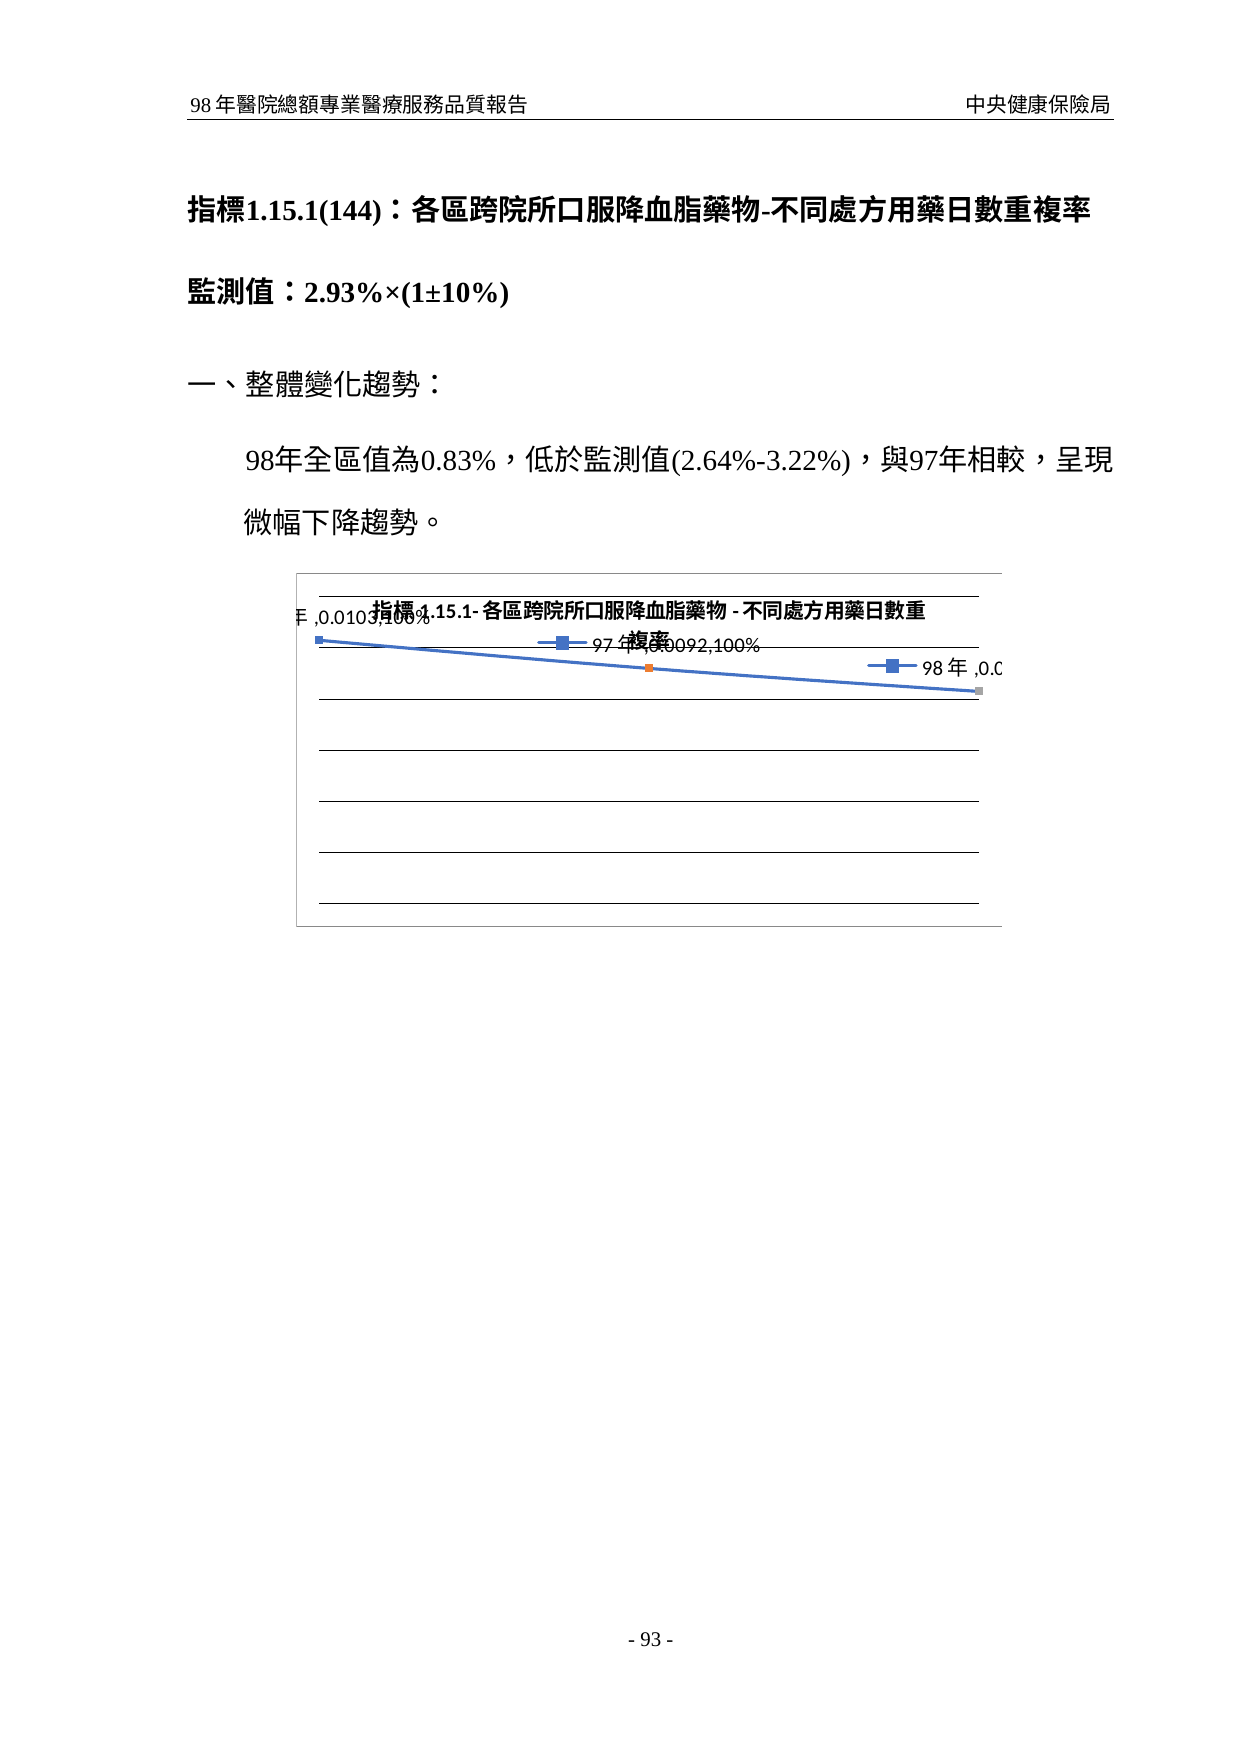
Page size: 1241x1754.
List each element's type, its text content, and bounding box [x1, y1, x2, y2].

text 指標1.15.1(144)：各區跨院所口服降血脂藥物-不同處方用藥日數重複率 [187, 166, 1114, 229]
text 98年全區值為0.83%，低於監測值(2.64%-3.22%)，與97年相較，呈現微幅下降趨勢。 [243, 416, 1114, 541]
text 監測值：2.93%×(1±10%) [187, 248, 1114, 310]
text 一、整體變化趨勢： [187, 341, 1114, 404]
